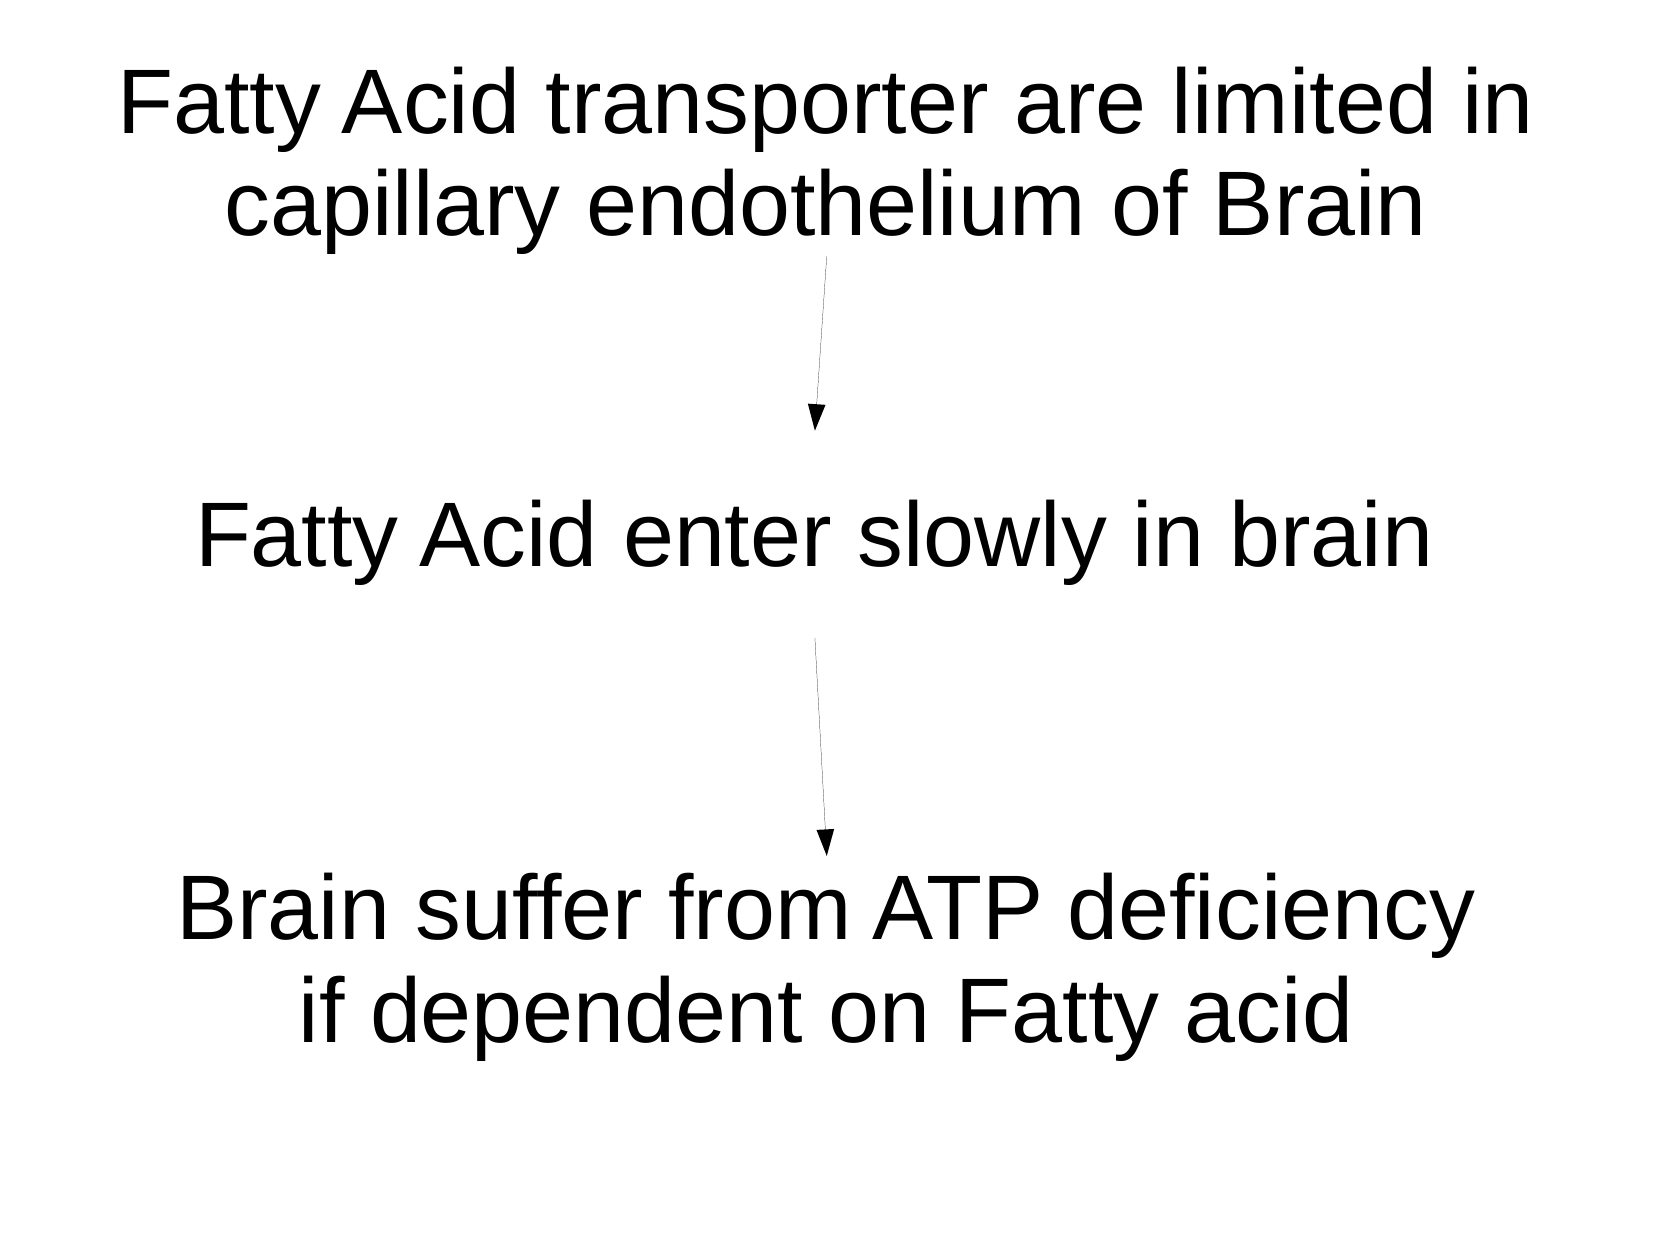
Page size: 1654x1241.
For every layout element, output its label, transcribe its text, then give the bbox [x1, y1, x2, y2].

title Fatty Acid enter slowly in brain [70, 430, 1559, 638]
title Brain suffer from ATP deficiency if dependent on Fatty acid [82, 855, 1571, 1063]
title Fatty Acid transporter are limited in capillary endothelium of Brain [82, 49, 1571, 257]
